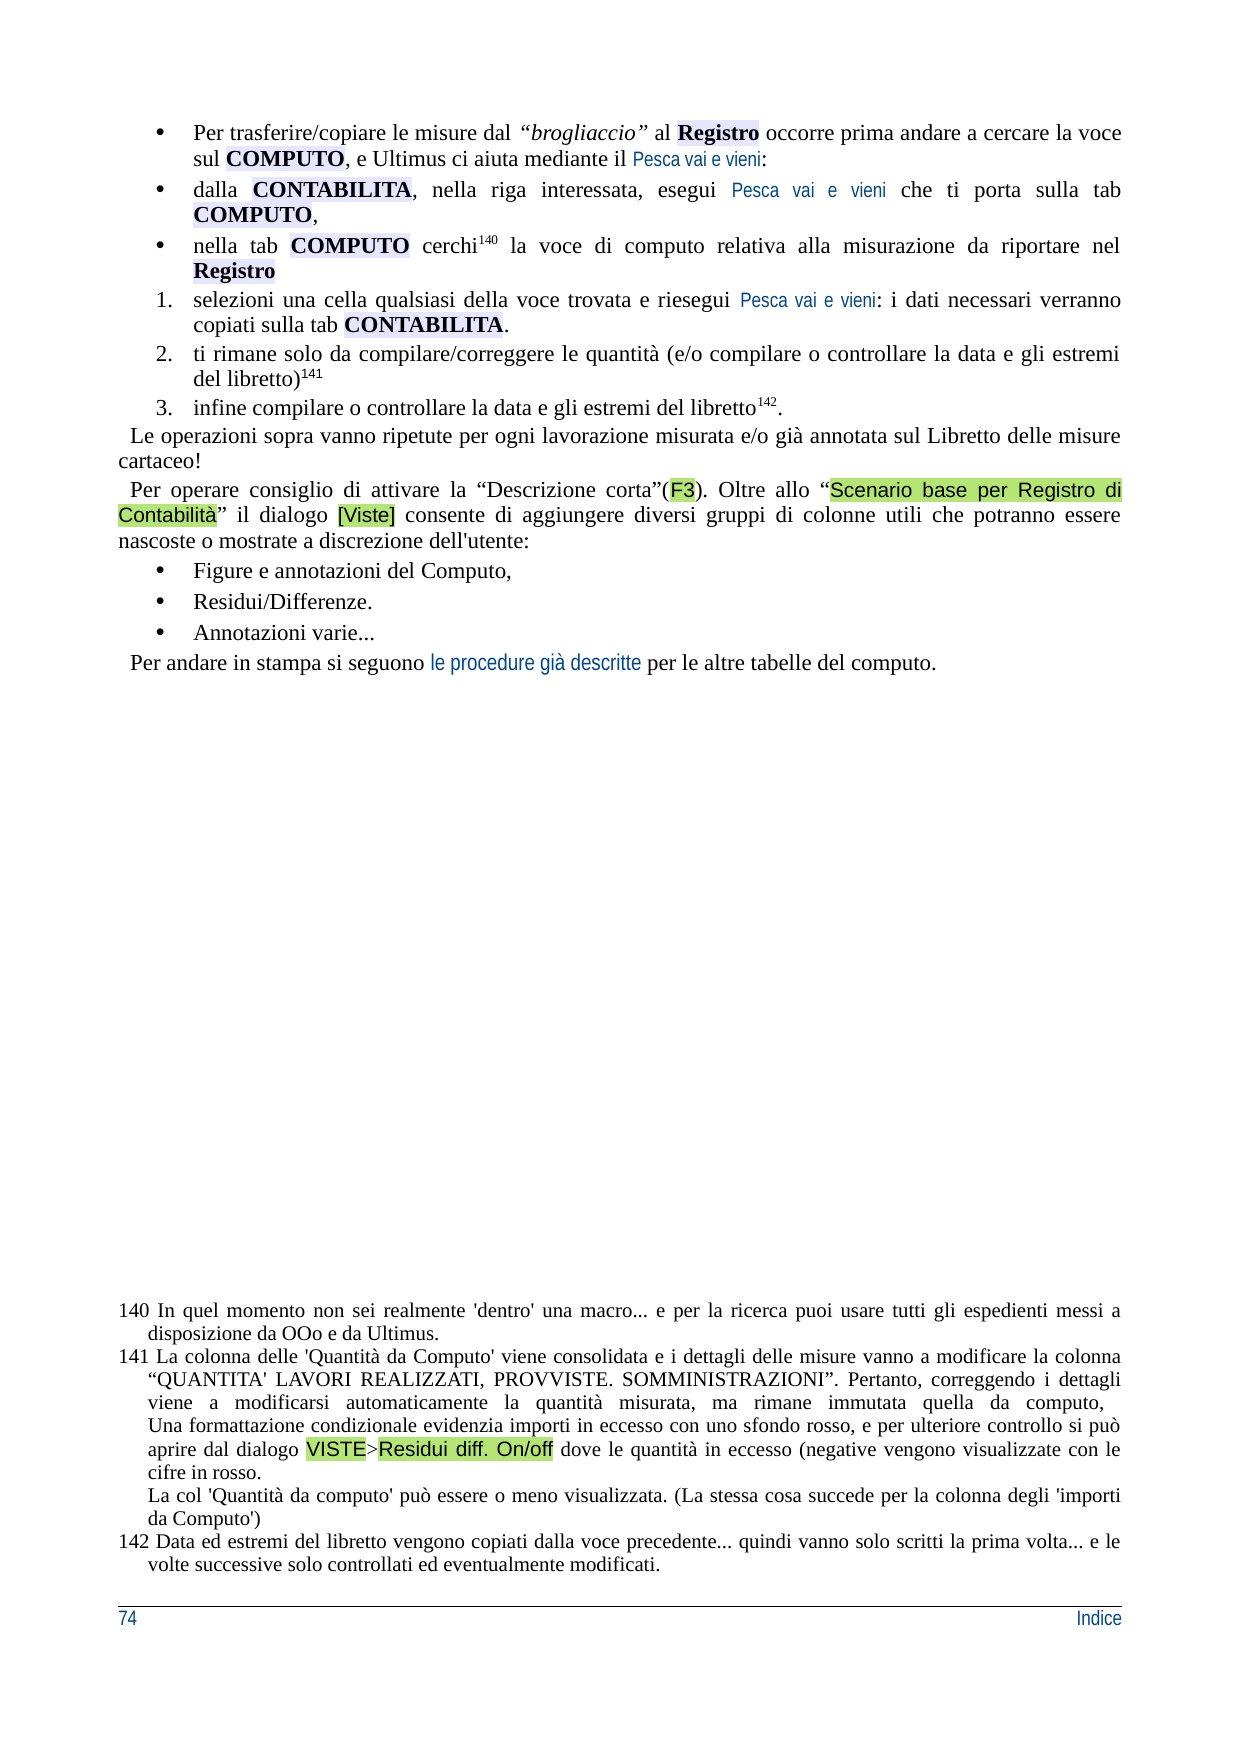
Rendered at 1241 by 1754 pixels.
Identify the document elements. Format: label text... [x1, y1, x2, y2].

text Le operazioni sopra vanno ripetute per ogni lavorazione misurata e/o già annotata sul Libretto delle misure cartaceo! [118, 423, 1122, 474]
list Data ed estremi del libretto vengono copiati dalla voce precedente... quindi vanno solo scritti la prima volta... e le volte successive solo controllati ed eventualmente modificati. [118, 1530, 1122, 1576]
list La colonna delle 'Quantità da Computo' viene consolidata e i dettagli delle misure vanno a modificare la colonna “QUANTITA' LAVORI REALIZZATI, PROVVISTE. SOMMINISTRAZIONI”. Pertanto, correggendo i dettagli viene a modificarsi automaticamente la quantità misurata, ma rimane immutata quella da computo, Una formattazione condizionale evidenzia importi in eccesso con uno sfondo rosso, e per ulteriore controllo si può aprire dal dialogo VISTE>Residui diff. On/off dove le quantità in eccesso (negative vengono visualizzate con le cifre in rosso. [118, 1345, 1122, 1484]
list Annotazioni varie... [156, 618, 1122, 646]
list Per trasferire/copiare le misure dal “brogliaccio” al Registro occorre prima andare a cercare la voce sul COMPUTO, e Ultimus ci aiuta mediante il Pesca vai e vieni: [156, 118, 1122, 171]
list Residui/Differenze. [156, 587, 1122, 615]
list infine compilare o controllare la data e gli estremi del libretto. [156, 395, 1122, 420]
list La col 'Quantità da computo' può essere o meno visualizzata. (La stessa cosa succede per la colonna degli 'importi da Computo') [118, 1484, 1122, 1530]
list ti rimane solo da compilare/correggere le quantità (e/o compilare o controllare la data e gli estremi del libretto) [156, 341, 1122, 392]
list selezioni una cella qualsiasi della voce trovata e riesegui Pesca vai e vieni: i dati necessari verranno copiati sulla tab CONTABILITA. [156, 287, 1122, 338]
list In quel momento non sei realmente 'dentro' una macro... e per la ricerca puoi usare tutti gli espedienti messi a disposizione da OOo e da Ultimus. [118, 1298, 1122, 1345]
text Per operare consiglio di attivare la “Descrizione corta”(F3). Oltre allo “Scenario base per Registro di Contabilità” il dialogo [Viste] consente di aggiungere diversi gruppi di colonne utili che potranno essere nascoste o mostrate a discrezione dell'utente: [118, 477, 1122, 553]
list dalla CONTABILITA, nella riga interessata, esegui Pesca vai e vieni che ti porta sulla tab COMPUTO, [156, 174, 1122, 228]
text Per andare in stampa si seguono le procedure già descritte per le altre tabelle del computo. [118, 648, 1122, 675]
list nella tab COMPUTO cerchi la voce di computo relativa alla misurazione da riportare nel Registro [156, 231, 1122, 284]
list Figure e annotazioni del Computo, [156, 556, 1122, 584]
